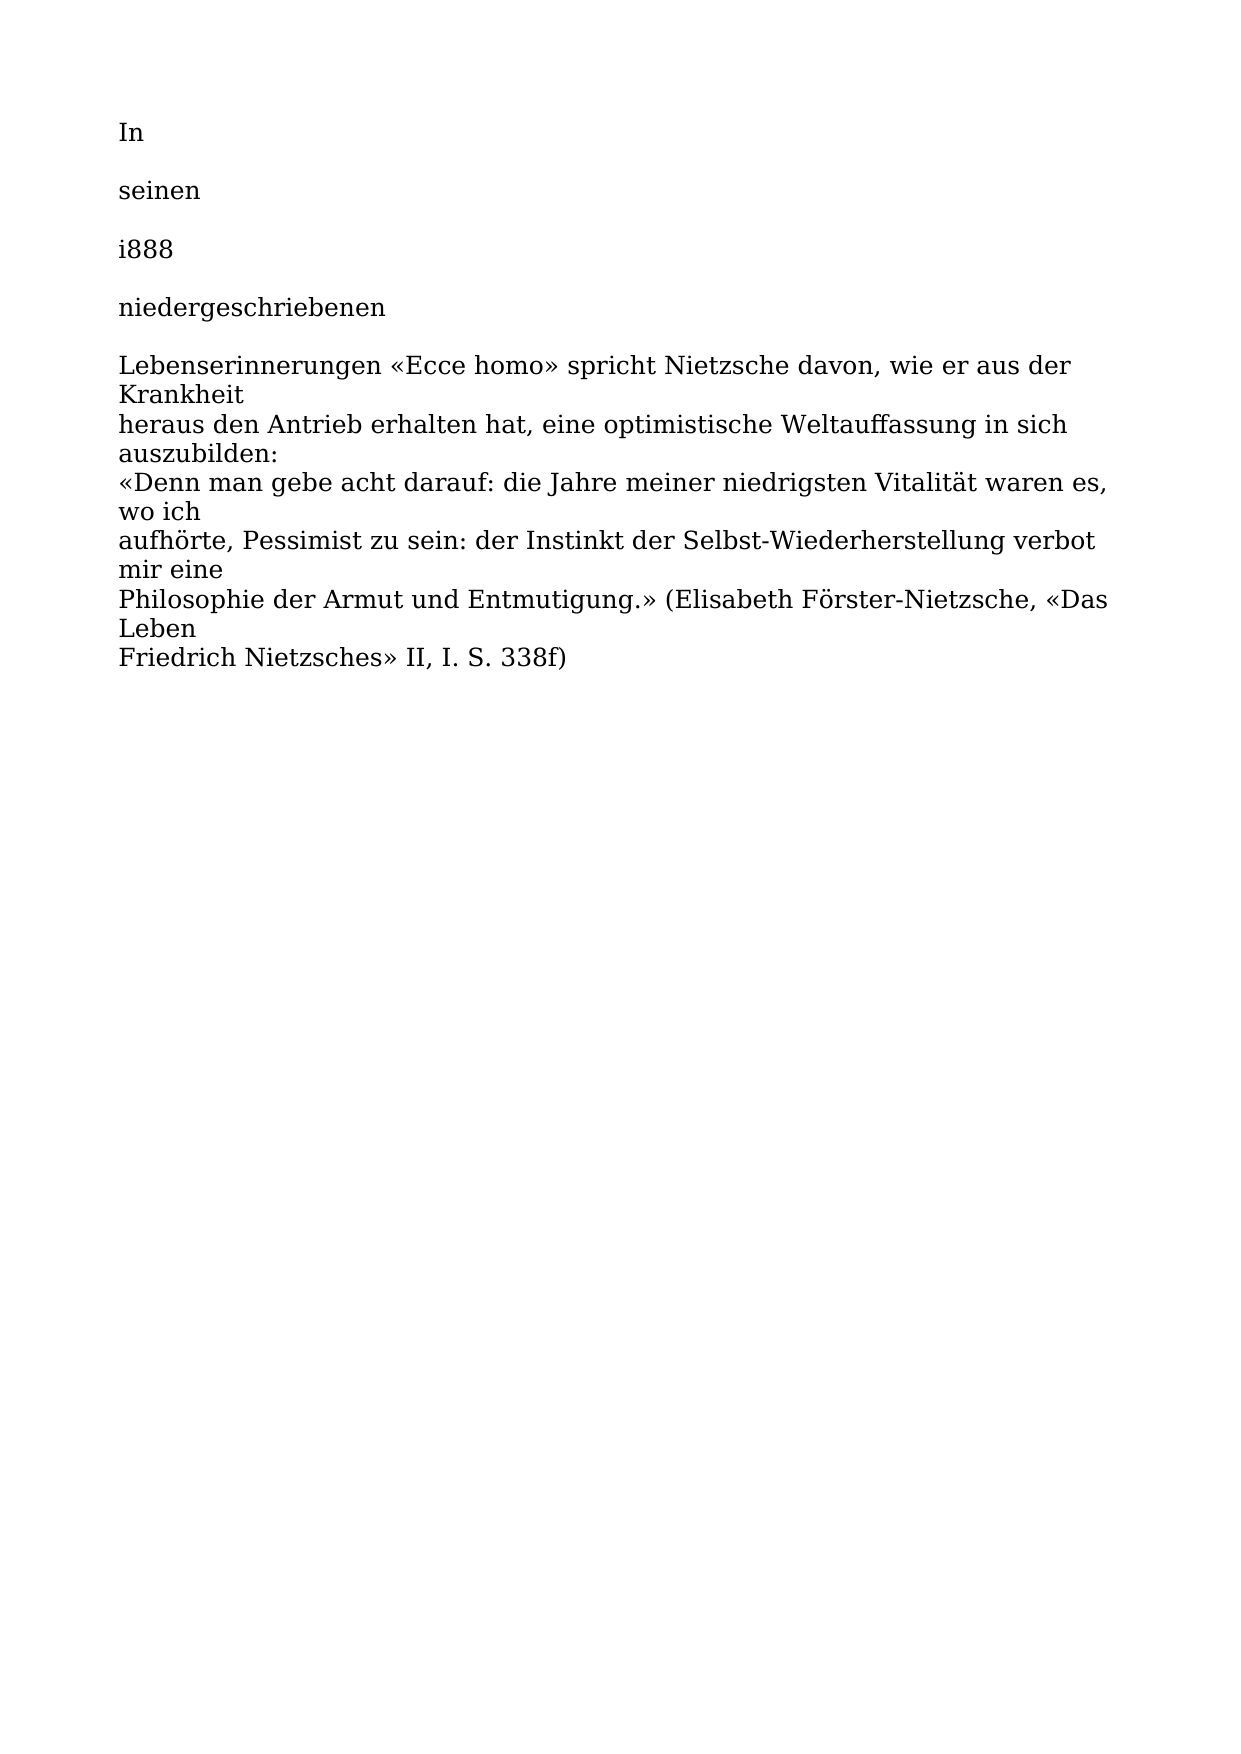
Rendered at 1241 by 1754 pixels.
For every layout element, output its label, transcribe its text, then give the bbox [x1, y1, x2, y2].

text niedergeschriebenen [118, 293, 1122, 322]
text seinen [118, 176, 1122, 206]
text In [118, 118, 1122, 147]
text Friedrich Nietzsches» II, I. S. 338f) [118, 643, 1122, 672]
text i888 [118, 235, 1122, 264]
text Lebenserinnerungen «Ecce homo» spricht Nietzsche davon, wie er aus der Krankheit [118, 351, 1122, 410]
text aufhörte, Pessimist zu sein: der Instinkt der Selbst-Wiederherstellung verbot mir eine [118, 526, 1122, 585]
text Philosophie der Armut und Entmutigung.» (Elisabeth Förster-Nietzsche, «Das Leben [118, 585, 1122, 643]
text «Denn man gebe acht darauf: die Jahre meiner niedrigsten Vitalität waren es, wo ich [118, 468, 1122, 526]
text heraus den Antrieb erhalten hat, eine optimistische Weltauffassung in sich auszubilden: [118, 410, 1122, 468]
